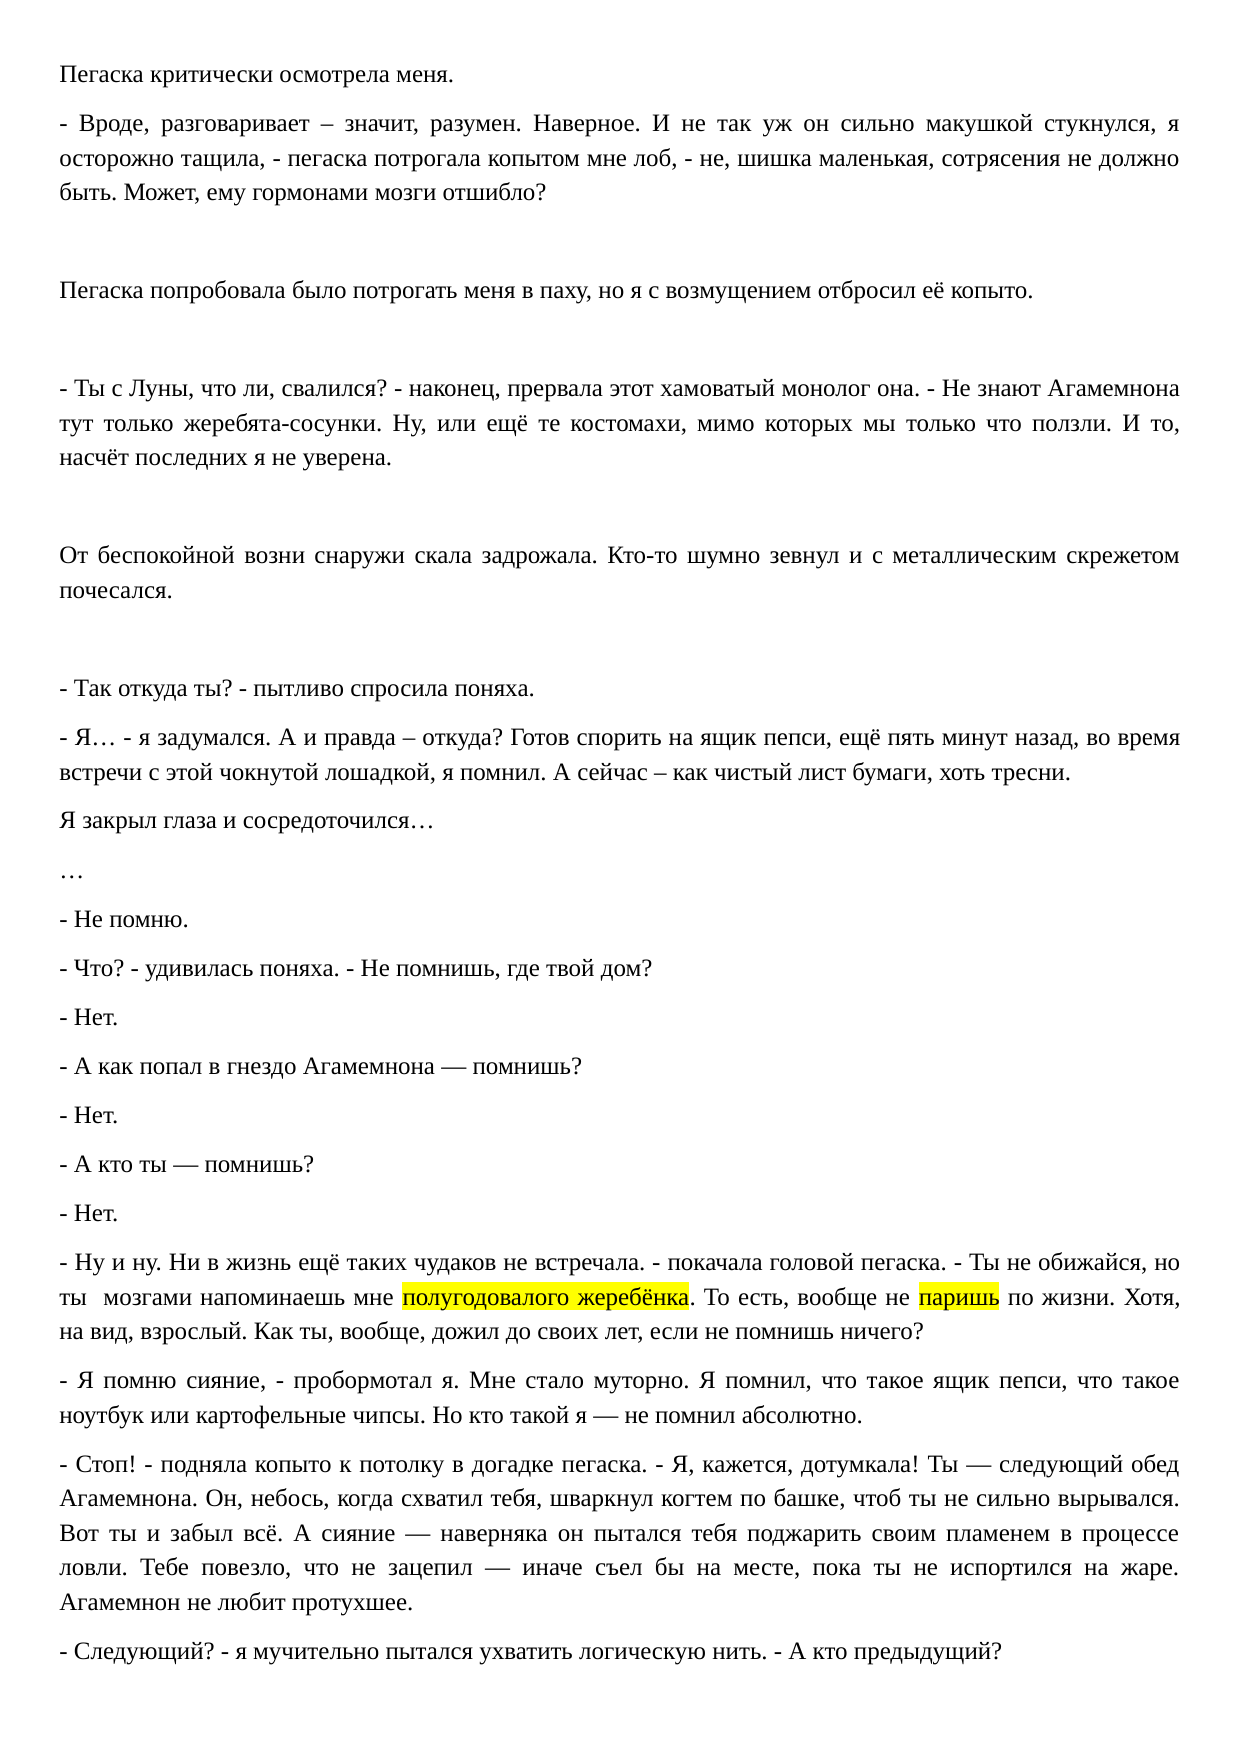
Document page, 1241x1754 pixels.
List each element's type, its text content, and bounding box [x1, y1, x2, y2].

text - Нет. [59, 1198, 1181, 1227]
text - Что? - удивилась поняха. - Не помнишь, где твой дом? [59, 953, 1181, 982]
text - Стоп! - подняла копыто к потолку в догадке пегаска. - Я, кажется, дотумкала! Ты — следующий обед Агамемнона. Он, небось, когда схватил тебя, шваркнул когтем по башке, чтоб ты не сильно вырывался. Вот ты и забыл всё. А сияние — наверняка он пытался тебя поджарить своим пламенем в процессе ловли. Тебе повезло, что не зацепил — иначе съел бы на месте, пока ты не испортился на жаре. Агамемнон не любит протухшее. [59, 1449, 1181, 1615]
text Я закрыл глаза и сосредоточился… [59, 806, 1181, 834]
text - Нет. [59, 1100, 1181, 1129]
text - А как попал в гнездо Агамемнона — помнишь? [59, 1051, 1181, 1080]
text - Ты с Луны, что ли, свалился? - наконец, прервала этот хамоватый монолог она. - Не знают Агамемнона тут только жеребята-сосунки. Ну, или ещё те костомахи, мимо которых мы только что ползли. И то, насчёт последних я не уверена. [59, 373, 1181, 471]
text … [59, 855, 1181, 883]
text Пегаска попробовала было потрогать меня в паху, но я с возмущением отбросил её копыто. [59, 275, 1181, 304]
text - Вроде, разговаривает – значит, разумен. Наверное. И не так уж он сильно макушкой стукнулся, я осторожно тащила, - пегаска потрогала копытом мне лоб, - не, шишка маленькая, сотрясения не должно быть. Может, ему гормонами мозги отшибло? [59, 108, 1181, 206]
text - Не помню. [59, 904, 1181, 932]
text Пегаска критически осмотрела меня. [59, 59, 1181, 88]
text От беспокойной возни снаружи скала задрожала. Кто-то шумно зевнул и с металлическим скрежетом почесался. [59, 540, 1181, 604]
text - Ну и ну. Ни в жизнь ещё таких чудаков не встречала. - покачала головой пегаска. - Ты не обижайся, но ты мозгами напоминаешь мне полугодовалого жеребёнка. То есть, вообще не паришь по жизни. Хотя, на вид, взрослый. Как ты, вообще, дожил до своих лет, если не помнишь ничего? [59, 1247, 1181, 1345]
text - А кто ты — помнишь? [59, 1149, 1181, 1178]
text - Я… - я задумался. А и правда – откуда? Готов спорить на ящик пепси, ещё пять минут назад, во время встречи с этой чокнутой лошадкой, я помнил. А сейчас – как чистый лист бумаги, хоть тресни. [59, 722, 1181, 785]
text - Я помню сияние, - пробормотал я. Мне стало муторно. Я помнил, что такое ящик пепси, что такое ноутбук или картофельные чипсы. Но кто такой я — не помнил абсолютно. [59, 1365, 1181, 1428]
text - Так откуда ты? - пытливо спросила поняха. [59, 673, 1181, 702]
text - Следующий? - я мучительно пытался ухватить логическую нить. - А кто предыдущий? [59, 1636, 1181, 1664]
text - Нет. [59, 1002, 1181, 1031]
